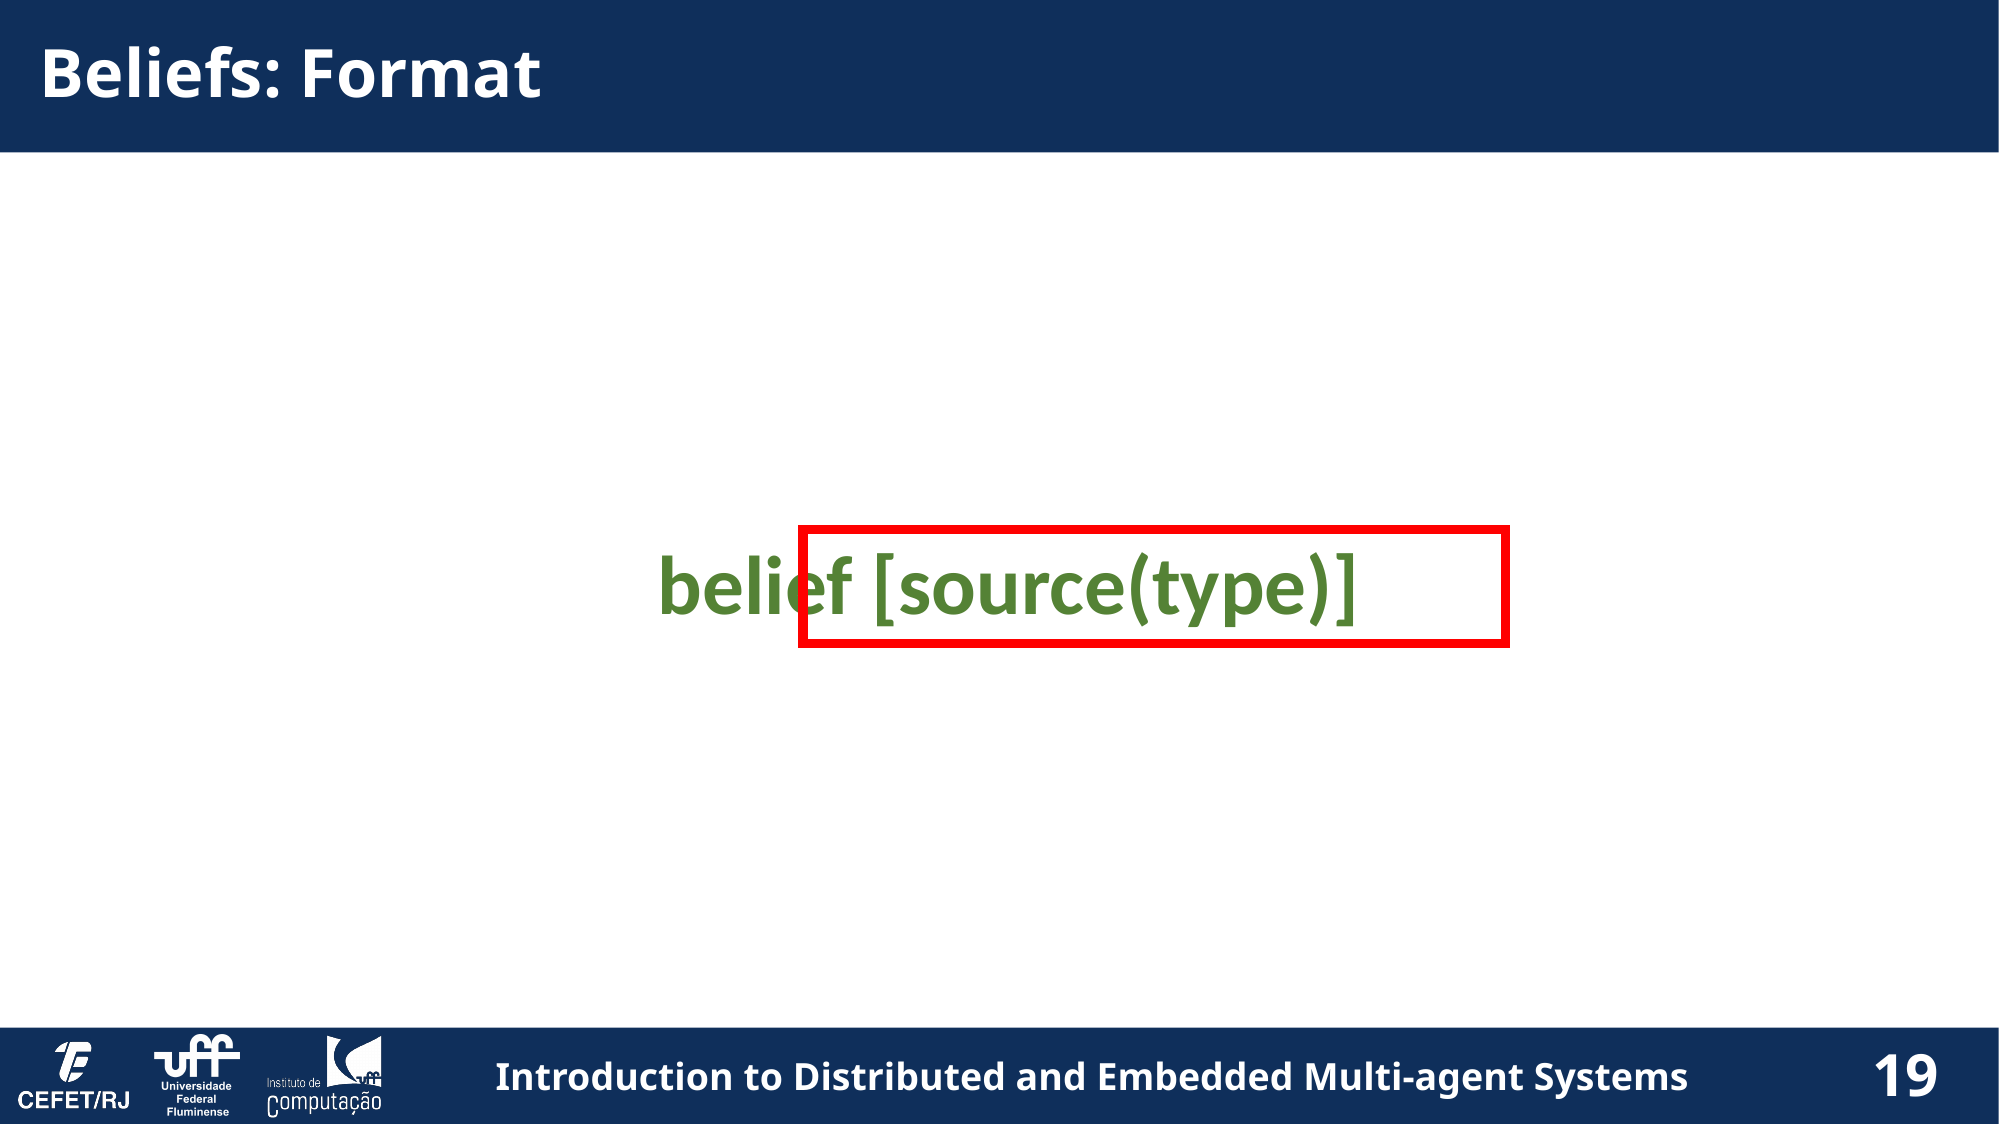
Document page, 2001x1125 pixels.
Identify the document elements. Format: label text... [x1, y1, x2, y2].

picture [265, 1033, 383, 1118]
picture [153, 1033, 241, 1121]
text_box Beliefs: Format [25, 23, 1999, 119]
text_box belief [source(type)] [283, 523, 1754, 639]
picture [18, 1021, 129, 1125]
text_box belief [source(type)] [808, 534, 1501, 639]
